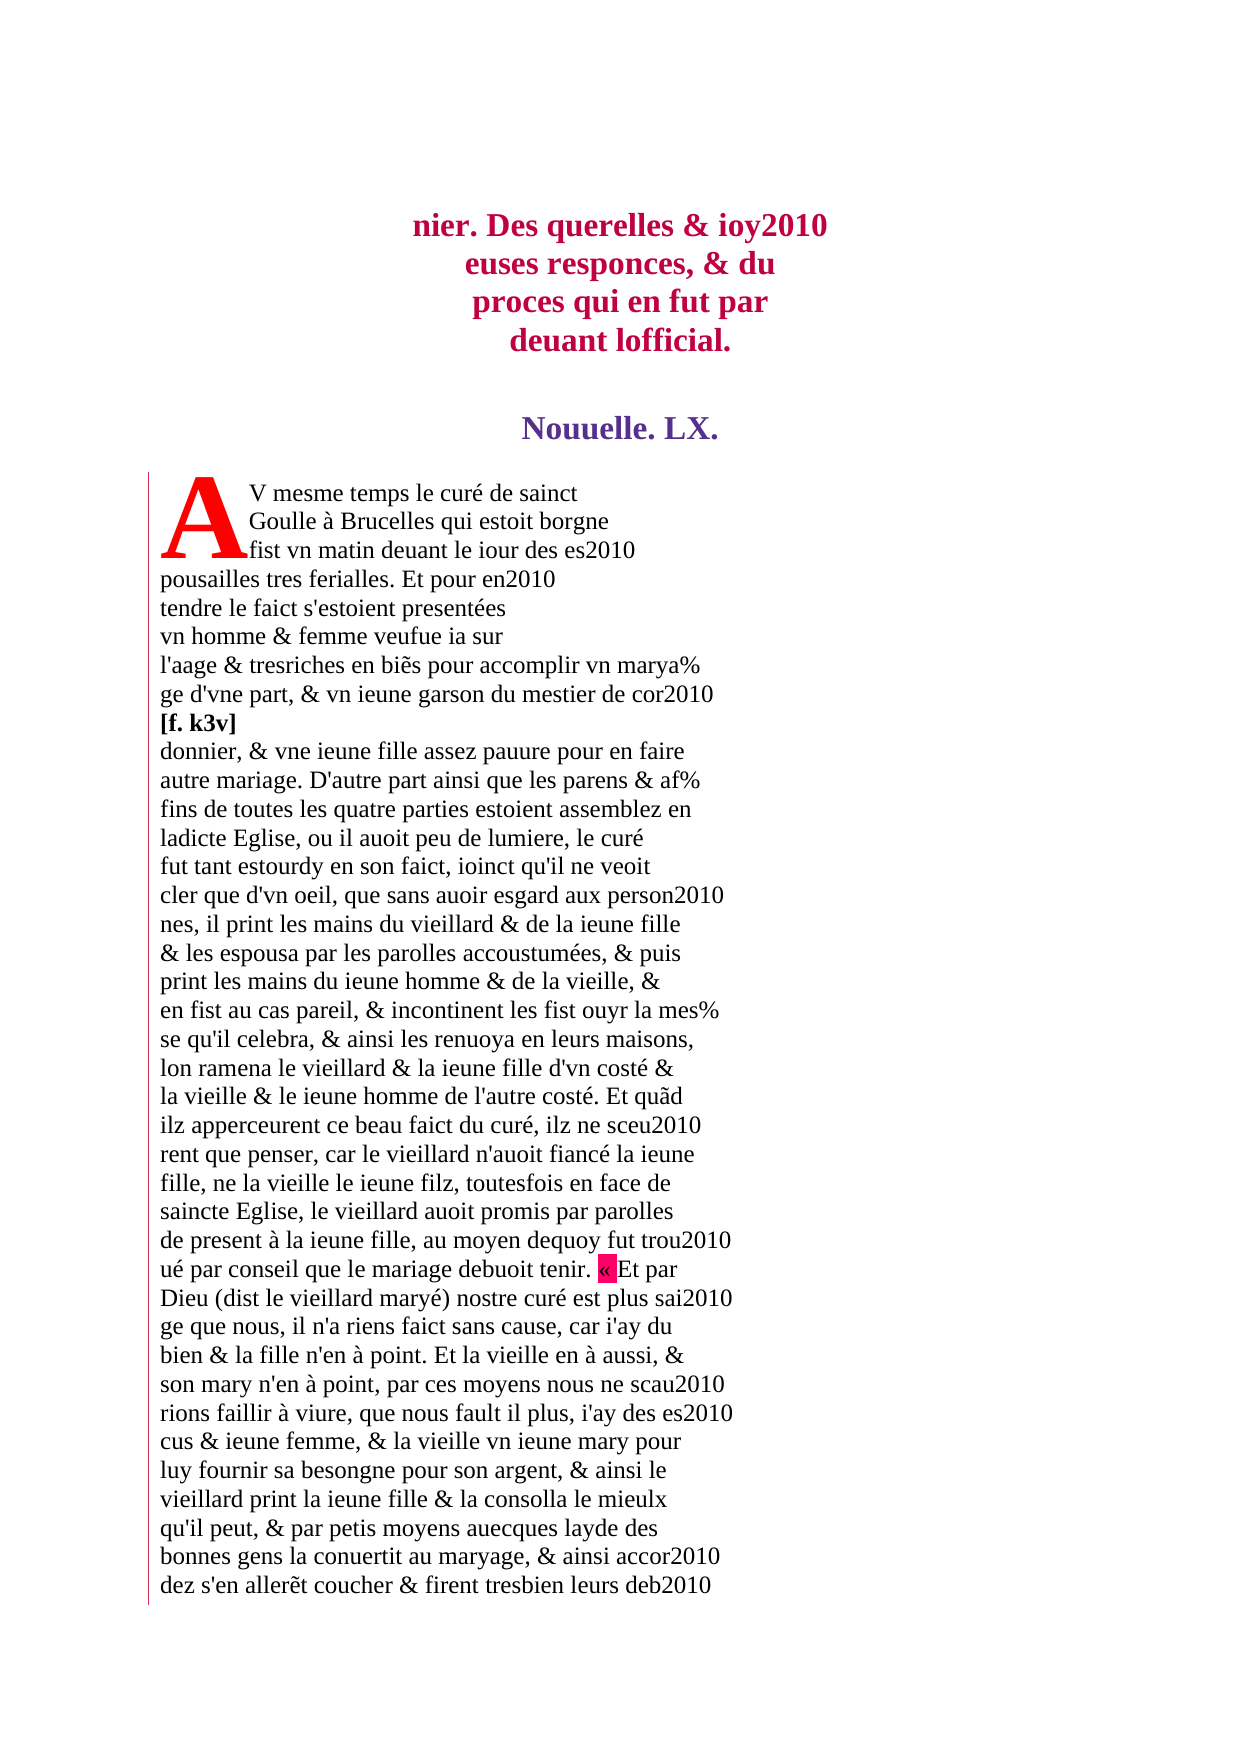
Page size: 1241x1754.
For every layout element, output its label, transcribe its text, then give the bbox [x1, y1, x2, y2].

text nier. Des querelles & ioy2010 euses responces, & du proces qui en fut par deuant lofficial. [148, 205, 1093, 358]
text Nouuelle. LX. [148, 408, 1093, 447]
text AV mesme temps le curé de sainct Goulle à Brucelles qui estoit borgne fist vn matin deuant le iour des es2010 pousailles tres ferialles. Et pour en2010 tendre le faict s'estoient presentées vn homme & femme veufue ia sur l'aage & tresriches en biẽs pour accomplir vn marya% ge d'vne part, & vn ieune garson du mestier de cor2010 [f. k3v] donnier, & vne ieune fille assez pauure pour en faire autre mariage. D'autre part ainsi que les parens & af% fins de toutes les quatre parties estoient assemblez en ladicte Eglise, ou il auoit peu de lumiere, le curé fut tant estourdy en son faict, ioinct qu'il ne veoit cler que d'vn oeil, que sans auoir esgard aux person2010 nes, il print les mains du vieillard & de la ieune fille & les espousa par les parolles accoustumées, & puis print les mains du ieune homme & de la vieille, & en fist au cas pareil, & incontinent les fist ouyr la mes% se qu'il celebra, & ainsi les renuoya en leurs maisons, lon ramena le vieillard & la ieune fille d'vn costé & la vieille & le ieune homme de l'autre costé. Et quãd ilz apperceurent ce beau faict du curé, ilz ne sceu2010 rent que penser, car le vieillard n'auoit fiancé la ieune fille, ne la vieille le ieune filz, toutesfois en face de saincte Eglise, le vieillard auoit promis par parolles de present à la ieune fille, au moyen dequoy fut trou2010 ué par conseil que le mariage debuoit tenir. « Et par Dieu (dist le vieillard maryé) nostre curé est plus sai2010 ge que nous, il n'a riens faict sans cause, car i'ay du bien & la fille n'en à point. Et la vieille en à aussi, & son mary n'en à point, par ces moyens nous ne scau2010 rions faillir à viure, que nous fault il plus, i'ay des es2010 cus & ieune femme, & la vieille vn ieune mary pour luy fournir sa besongne pour son argent, & ainsi le vieillard print la ieune fille & la consolla le mieulx qu'il peut, & par petis moyens auecques layde des bonnes gens la conuertit au maryage, & ainsi accor2010 dez s'en allerẽt coucher & firent tresbien leurs deb2010 [149, 472, 1093, 1605]
